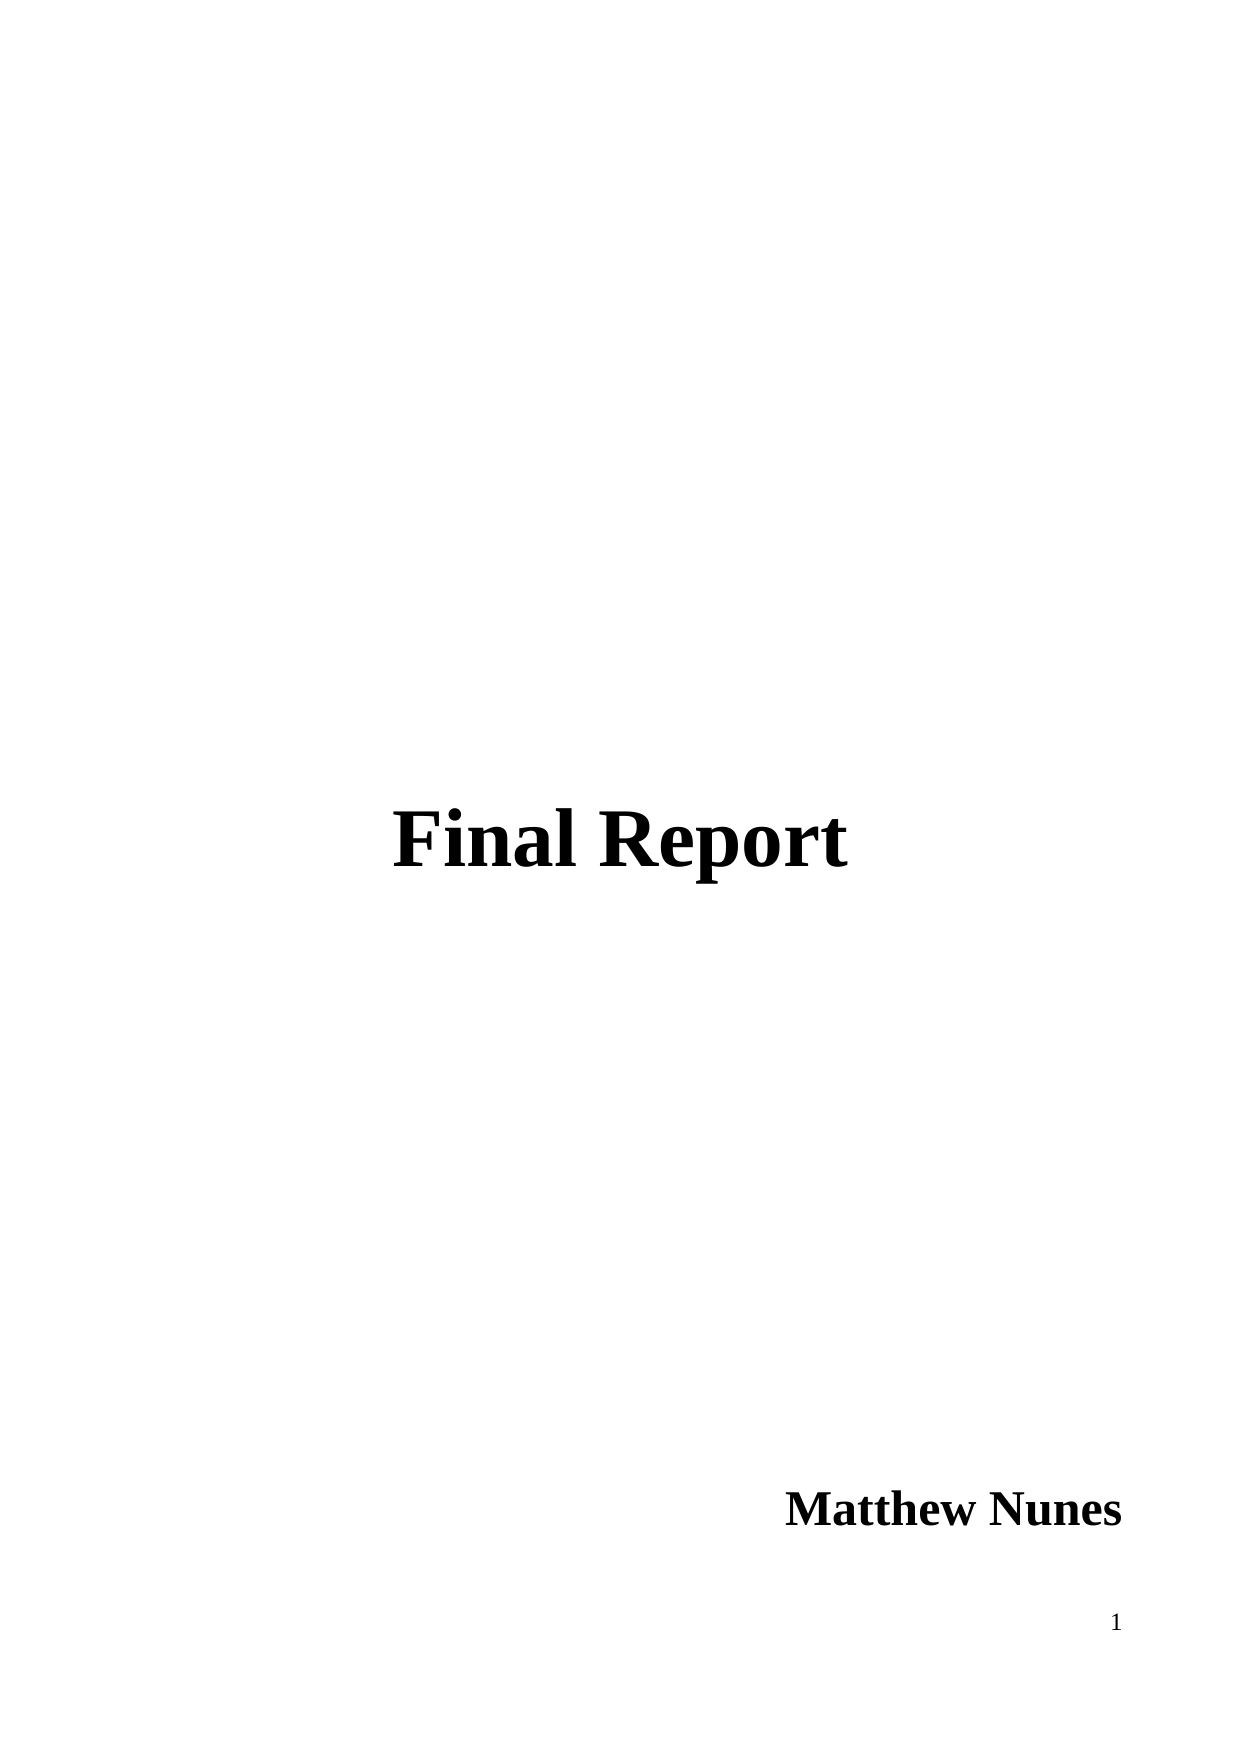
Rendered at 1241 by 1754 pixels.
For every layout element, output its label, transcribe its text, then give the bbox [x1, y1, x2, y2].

text Matthew Nunes [118, 1479, 1122, 1536]
text Final Report [118, 789, 1122, 885]
